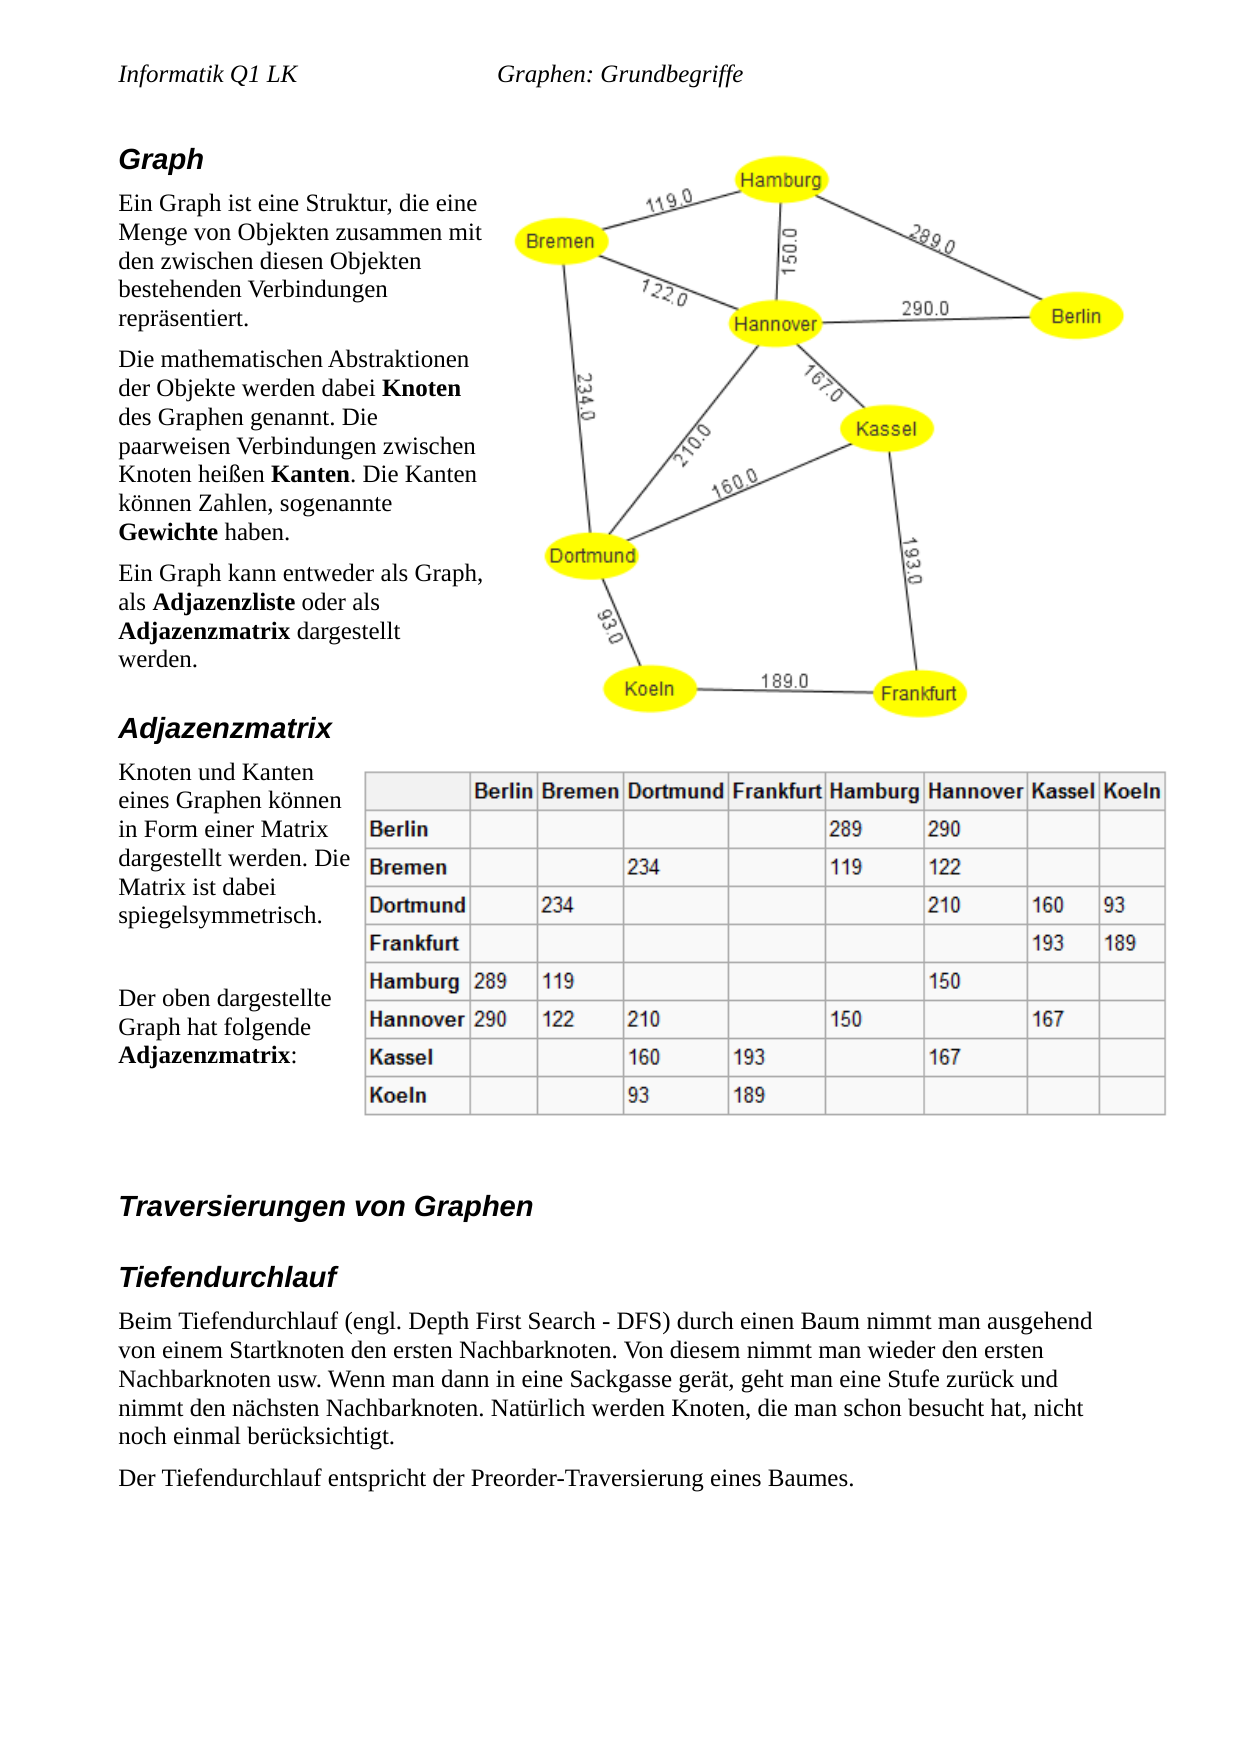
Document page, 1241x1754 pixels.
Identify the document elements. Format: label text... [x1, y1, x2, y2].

picture [484, 113, 1144, 746]
text Der oben dargestellte Graph hat folgende Adjazenzmatrix: [118, 983, 357, 1069]
text Der Tiefendurchlauf entspricht der Preorder-Traversierung eines Baumes. [118, 1463, 1122, 1491]
text Beim Tiefendurchlauf (engl. Depth First Search - DFS) durch einen Baum nimmt man ausgehend von einem Startknoten den ersten Nachbarknoten. Von diesem nimmt man wieder den ersten Nachbarknoten usw. Wenn man dann in eine Sackgasse gerät, geht man eine Stufe zurück und nimmt den nächsten Nachbarknoten. Natürlich werden Knoten, die man schon besucht hat, nicht noch einmal berücksichtigt. [118, 1306, 1122, 1450]
text Ein Graph ist eine Struktur, die eine Menge von Objekten zusammen mit den zwischen diesen Objekten bestehenden Verbindungen repräsentiert. [118, 188, 484, 332]
subtitle Graph [118, 142, 484, 176]
subtitle Traversierungen von Graphen [118, 1189, 1122, 1223]
text Knoten und Kanten eines Graphen können in Form einer Matrix dargestellt werden. Die Matrix ist dabei spiegelsymmetrisch. [118, 757, 1122, 929]
subtitle Adjazenzmatrix [118, 711, 484, 744]
text Ein Graph kann entweder als Graph, als Adjazenzliste oder als Adjazenzmatrix dargestellt werden. [118, 558, 484, 673]
subtitle Tiefendurchlauf [118, 1260, 1122, 1294]
text Die mathematischen Abstraktionen der Objekte werden dabei Knoten des Graphen genannt. Die paarweisen Verbindungen zwischen Knoten heißen Kanten. Die Kanten können Zahlen, sogenannte Gewichte haben. [118, 344, 484, 546]
